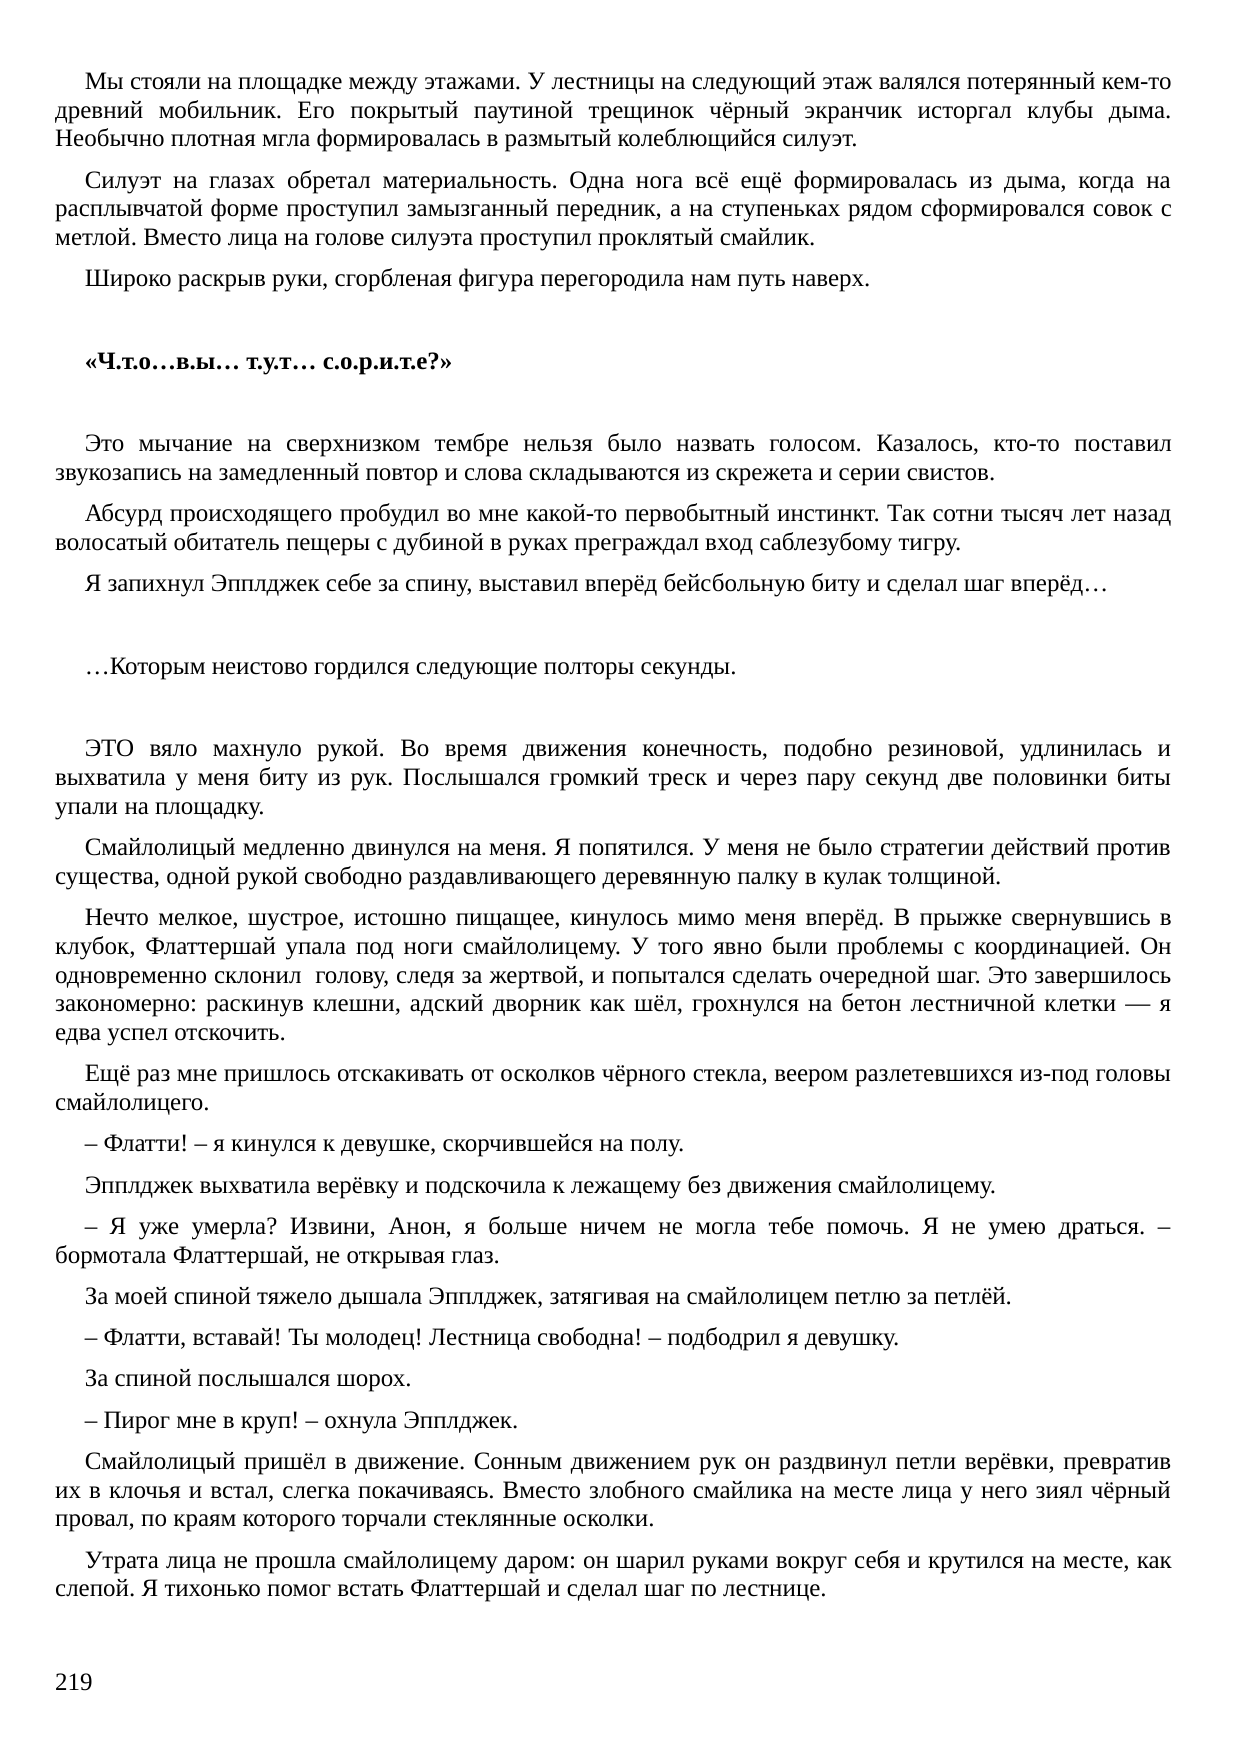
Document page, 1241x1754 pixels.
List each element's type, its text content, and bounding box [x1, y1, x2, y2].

text Смайлолицый пришёл в движение. Сонным движением рук он раздвинул петли верёвки, превратив их в клочья и встал, слегка покачиваясь. Вместо злобного смайлика на месте лица у него зиял чёрный провал, по краям которого торчали стеклянные осколки. [55, 1446, 1173, 1532]
text Это мычание на сверхнизком тембре нельзя было назвать голосом. Казалось, кто-то поставил звукозапись на замедленный повтор и слова складываются из скрежета и серии свистов. [55, 428, 1173, 486]
text За моей спиной тяжело дышала Эпплджек, затягивая на смайлолицем петлю за петлёй. [55, 1281, 1173, 1310]
text Эпплджек выхватила верёвку и подскочила к лежащему без движения смайлолицему. [55, 1170, 1173, 1198]
text …Которым неистово гордился следующие полторы секунды. [55, 651, 1173, 680]
text «Ч.т.о…в.ы… т.у.т… с.о.р.и.т.е?» [55, 346, 1173, 375]
text – Флатти, вставай! Ты молодец! Лестница свободна! – подбодрил я девушку. [55, 1322, 1173, 1351]
text – Я уже умерла? Извини, Анон, я больше ничем не могла тебе помочь. Я не умею драться. – бормотала Флаттершай, не открывая глаз. [55, 1211, 1173, 1268]
text Смайлолицый медленно двинулся на меня. Я попятился. У меня не было стратегии действий против существа, одной рукой свободно раздавливающего деревянную палку в кулак толщиной. [55, 832, 1173, 890]
text Нечто мелкое, шустрое, истошно пищащее, кинулось мимо меня вперёд. В прыжке свернувшись в клубок, Флаттершай упала под ноги смайлолицему. У того явно были проблемы с координацией. Он одновременно склонил голову, следя за жертвой, и попытался сделать очередной шаг. Это завершилось закономерно: раскинув клешни, адский дворник как шёл, грохнулся на бетон лестничной клетки — я едва успел отскочить. [55, 902, 1173, 1046]
text – Флатти! – я кинулся к девушке, скорчившейся на полу. [55, 1128, 1173, 1157]
text За спиной послышался шорох. [55, 1363, 1173, 1392]
text Я запихнул Эпплджек себе за спину, выставил вперёд бейсбольную биту и сделал шаг вперёд… [55, 568, 1173, 597]
text – Пирог мне в круп! – охнула Эпплджек. [55, 1405, 1173, 1433]
text Утрата лица не прошла смайлолицему даром: он шарил руками вокруг себя и крутился на месте, как слепой. Я тихонько помог встать Флаттершай и сделал шаг по лестнице. [55, 1545, 1173, 1602]
text Широко раскрыв руки, сгорбленая фигура перегородила нам путь наверх. [55, 263, 1173, 292]
text Силуэт на глазах обретал материальность. Одна нога всё ещё формировалась из дыма, когда на расплывчатой форме проступил замызганный передник, а на ступеньках рядом сформировался совок с метлой. Вместо лица на голове силуэта проступил проклятый смайлик. [55, 165, 1173, 251]
text ЭТО вяло махнуло рукой. Во время движения конечность, подобно резиновой, удлинилась и выхватила у меня биту из рук. Послышался громкий треск и через пару секунд две половинки биты упали на площадку. [55, 733, 1173, 820]
text Мы стояли на площадке между этажами. У лестницы на следующий этаж валялся потерянный кем-то древний мобильник. Его покрытый паутиной трещинок чёрный экранчик исторгал клубы дыма. Необычно плотная мгла формировалась в размытый колеблющийся силуэт. [55, 66, 1173, 152]
text Абсурд происходящего пробудил во мне какой-то первобытный инстинкт. Так сотни тысяч лет назад волосатый обитатель пещеры с дубиной в руках преграждал вход саблезубому тигру. [55, 498, 1173, 556]
text Ещё раз мне пришлось отскакивать от осколков чёрного стекла, веером разлетевшихся из-под головы смайлолицего. [55, 1058, 1173, 1116]
